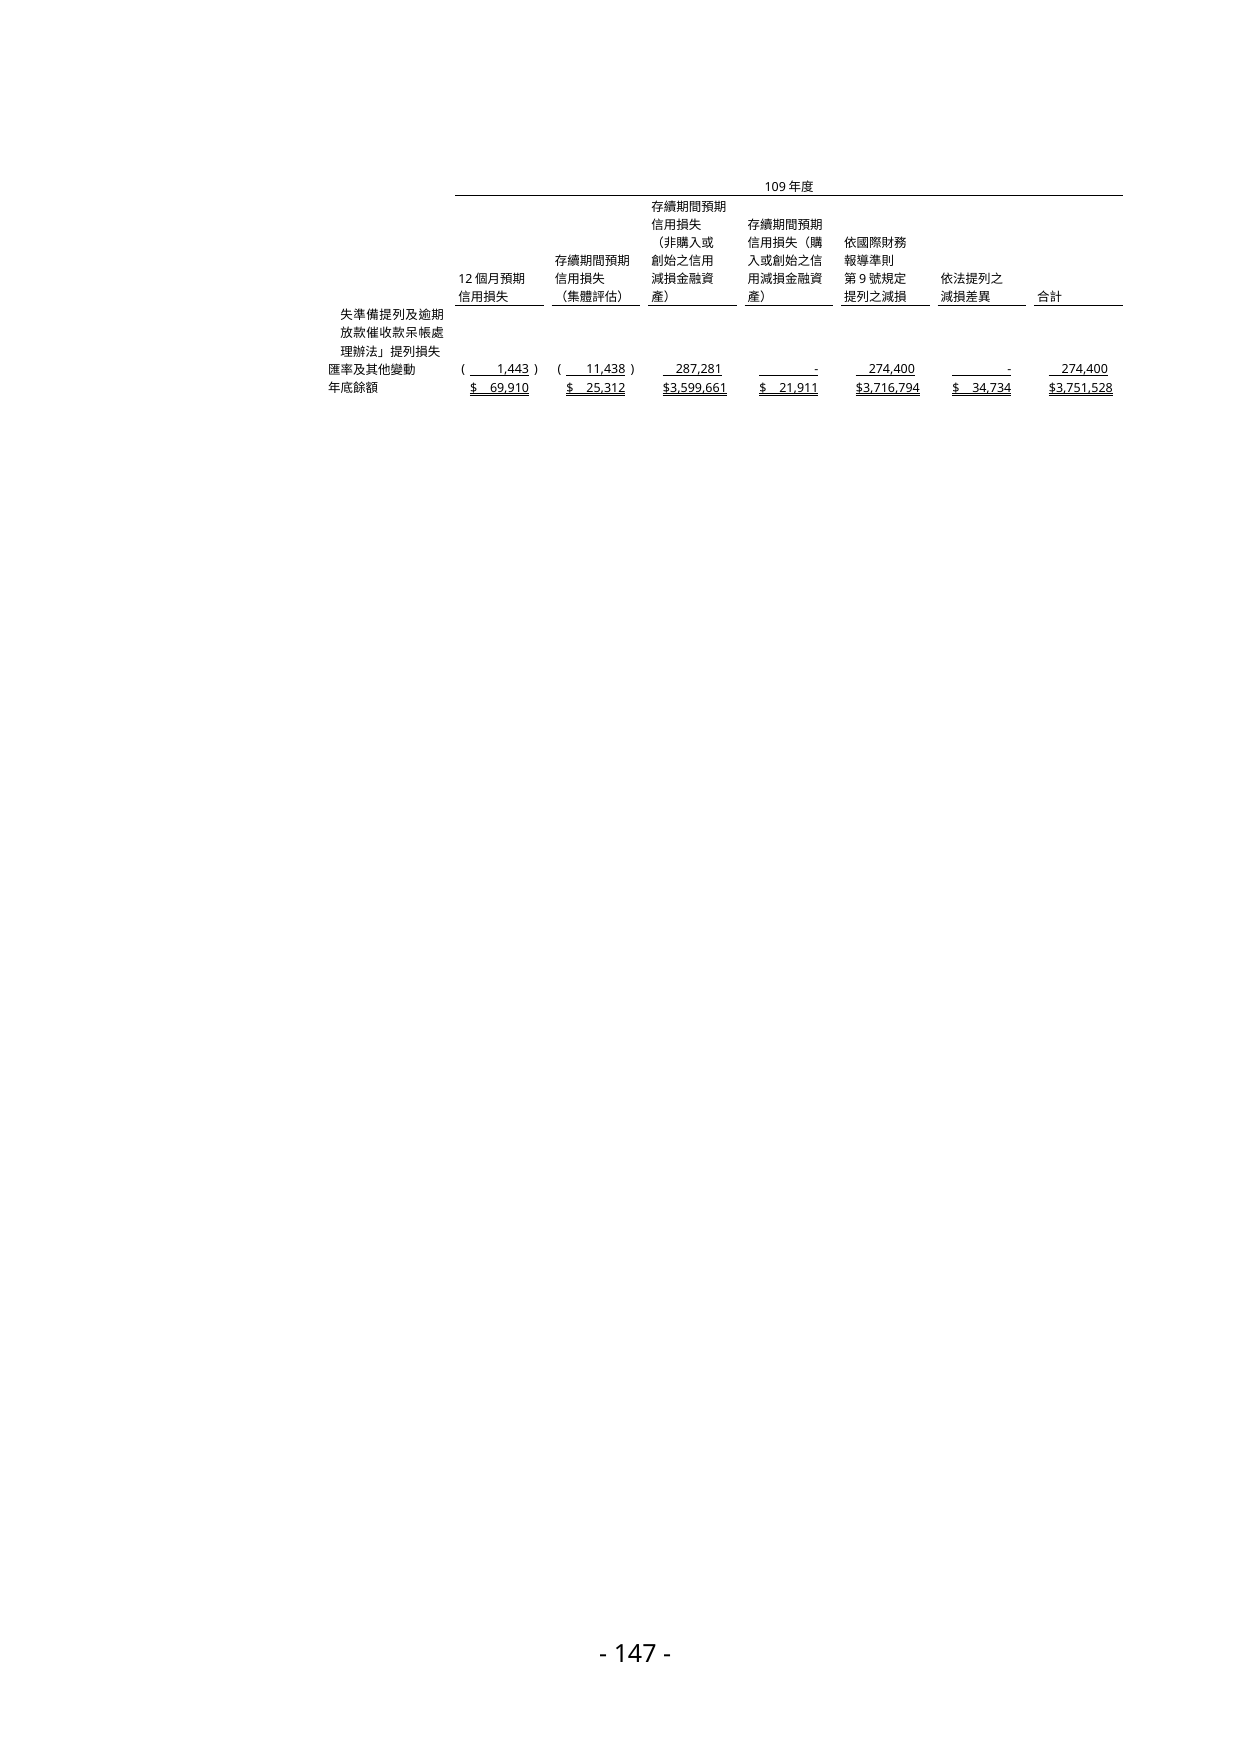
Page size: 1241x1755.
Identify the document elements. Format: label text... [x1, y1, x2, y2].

table_header [447, 177, 455, 195]
table_cell [737, 378, 744, 396]
table_cell [447, 195, 455, 305]
table_cell - [938, 360, 1026, 378]
table_cell 存續期間預期信用損失 （集體評估） [552, 196, 640, 305]
table_cell $ 3,751,528 [1034, 378, 1122, 396]
table_cell [1026, 378, 1034, 396]
table_cell [930, 378, 937, 396]
table_header [325, 177, 447, 195]
table_cell [640, 378, 648, 396]
table_cell $ 21,911 [745, 378, 833, 396]
table_cell ( 1,443 ) [455, 360, 544, 378]
table_cell [544, 378, 552, 396]
table_cell - [648, 306, 737, 359]
table_cell 失準備提列及逾期放款催收款呆帳處理辦法」提列損失 [325, 305, 447, 359]
table_cell - [552, 306, 640, 359]
table_cell [447, 360, 455, 378]
table_cell $ 34,734 [938, 378, 1026, 396]
table_cell [544, 196, 552, 305]
table_cell 年底餘額 [325, 378, 447, 396]
table_cell $ 25,312 [552, 378, 640, 396]
table_cell [1034, 306, 1122, 359]
table_cell [930, 305, 937, 359]
table_cell [930, 360, 937, 378]
table_cell $ 69,910 [455, 378, 544, 396]
table_cell [544, 305, 552, 359]
table_cell [544, 360, 552, 378]
table_cell - [841, 306, 929, 359]
table_cell [640, 196, 648, 305]
table_cell [833, 360, 841, 378]
table_cell 存續期間預期信用損失（購入或創始之信用減損金融資產） [745, 196, 833, 305]
table_cell - [745, 306, 833, 359]
table_cell - [455, 306, 544, 359]
table_cell 12個月預期 信用損失 [455, 196, 544, 305]
table_cell 存續期間預期信用損失 （非購入或 創始之信用 減損金融資產） [648, 196, 737, 305]
table_cell [833, 378, 841, 396]
table_cell 匯率及其他變動 [325, 360, 447, 378]
table_cell $ 3,716,794 [841, 378, 929, 396]
table_cell 287,281 [648, 360, 737, 378]
table_cell 依法提列之 減損差異 [938, 196, 1026, 305]
table_cell [447, 378, 455, 396]
table_cell 合計 [1034, 196, 1122, 305]
table_cell [325, 195, 447, 305]
table_cell 依國際財務 報導準則 第9號規定 提列之減損 [841, 196, 929, 305]
table_cell [737, 360, 744, 378]
table_cell [833, 196, 841, 305]
table_cell [737, 305, 744, 359]
table_cell ( 11,438 ) [552, 360, 640, 378]
table_cell [737, 196, 744, 305]
table_cell $ 3,599,661 [648, 378, 737, 396]
table_cell [1026, 305, 1034, 359]
table_header 109年度 [455, 177, 1122, 195]
table_cell [833, 305, 841, 359]
table_cell [930, 196, 937, 305]
table_cell [640, 305, 648, 359]
table_cell 274,400 [1034, 360, 1122, 378]
table_cell [640, 360, 648, 378]
table_cell 274,400 [841, 360, 929, 378]
table_cell [447, 305, 455, 359]
table_cell [1026, 196, 1034, 305]
table_cell [938, 306, 1026, 359]
table_cell - [745, 360, 833, 378]
table_cell [1026, 360, 1034, 378]
